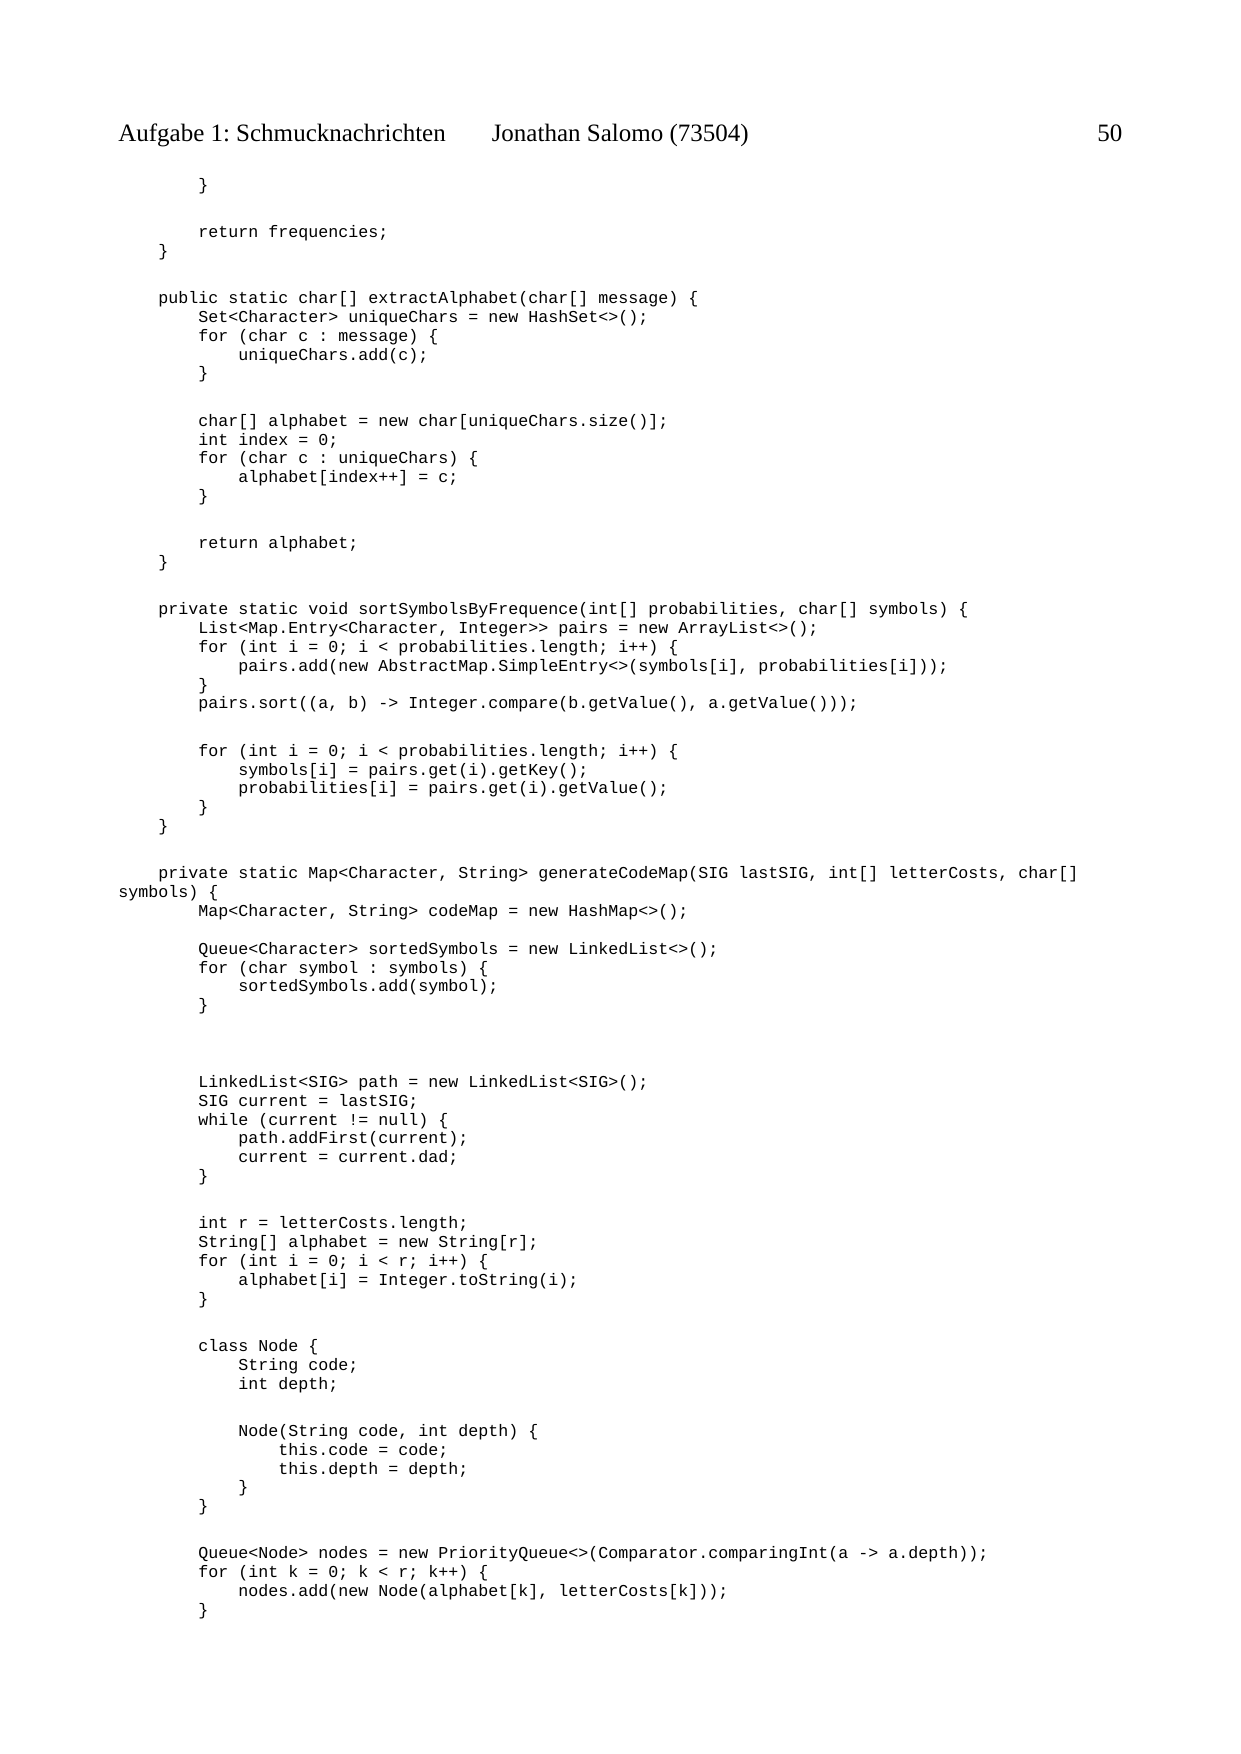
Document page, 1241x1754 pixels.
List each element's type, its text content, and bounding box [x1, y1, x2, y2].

text } [118, 242, 1122, 261]
text int index = 0; [118, 431, 1122, 450]
text } [118, 554, 1122, 572]
text } [118, 799, 1122, 818]
text char[] alphabet = new char[uniqueChars.size()]; [118, 412, 1122, 431]
text } [118, 1479, 1122, 1498]
text this.depth = depth; [118, 1460, 1122, 1479]
text } [118, 1498, 1122, 1517]
text symbols[i] = pairs.get(i).getKey(); [118, 761, 1122, 780]
text nodes.add(new Node(alphabet[k], letterCosts[k])); [118, 1583, 1122, 1602]
text String[] alphabet = new String[r]; [118, 1234, 1122, 1253]
text } [118, 365, 1122, 384]
text String code; [118, 1356, 1122, 1375]
text for (char symbol : symbols) { [118, 959, 1122, 978]
text class Node { [118, 1338, 1122, 1356]
text private static Map<Character, String> generateCodeMap(SIG lastSIG, int[] letterCosts, char[] symbols) { [118, 865, 1122, 903]
text } [118, 1290, 1122, 1309]
text while (current != null) { [118, 1111, 1122, 1130]
text sortedSymbols.add(symbol); [118, 978, 1122, 997]
text return alphabet; [118, 535, 1122, 554]
text Queue<Character> sortedSymbols = new LinkedList<>(); [118, 940, 1122, 959]
text } [118, 1602, 1122, 1621]
text pairs.add(new AbstractMap.SimpleEntry<>(symbols[i], probabilities[i])); [118, 657, 1122, 676]
text int r = letterCosts.length; [118, 1215, 1122, 1234]
text for (int i = 0; i < probabilities.length; i++) { [118, 742, 1122, 761]
text List<Map.Entry<Character, Integer>> pairs = new ArrayList<>(); [118, 620, 1122, 638]
text alphabet[index++] = c; [118, 469, 1122, 488]
text public static char[] extractAlphabet(char[] message) { [118, 289, 1122, 308]
text path.addFirst(current); [118, 1130, 1122, 1149]
text LinkedList<SIG> path = new LinkedList<SIG>(); [118, 1073, 1122, 1092]
text int depth; [118, 1375, 1122, 1394]
text SIG current = lastSIG; [118, 1092, 1122, 1111]
text return frequencies; [118, 223, 1122, 242]
text pairs.sort((a, b) -> Integer.compare(b.getValue(), a.getValue())); [118, 695, 1122, 714]
text alphabet[i] = Integer.toString(i); [118, 1272, 1122, 1290]
text Queue<Node> nodes = new PriorityQueue<>(Comparator.comparingInt(a -> a.depth)); [118, 1545, 1122, 1564]
text } [118, 676, 1122, 695]
text Set<Character> uniqueChars = new HashSet<>(); [118, 308, 1122, 327]
text Map<Character, String> codeMap = new HashMap<>(); [118, 903, 1122, 921]
text uniqueChars.add(c); [118, 346, 1122, 365]
text } [118, 997, 1122, 1016]
text for (char c : uniqueChars) { [118, 450, 1122, 469]
text for (int i = 0; i < r; i++) { [118, 1253, 1122, 1272]
text probabilities[i] = pairs.get(i).getValue(); [118, 780, 1122, 799]
text } [118, 176, 1122, 195]
text for (int i = 0; i < probabilities.length; i++) { [118, 638, 1122, 657]
text for (int k = 0; k < r; k++) { [118, 1564, 1122, 1583]
text private static void sortSymbolsByFrequence(int[] probabilities, char[] symbols) { [118, 601, 1122, 620]
text current = current.dad; [118, 1149, 1122, 1168]
text } [118, 488, 1122, 506]
text } [118, 1168, 1122, 1187]
text Node(String code, int depth) { [118, 1422, 1122, 1441]
text this.code = code; [118, 1441, 1122, 1460]
text } [118, 818, 1122, 837]
text for (char c : message) { [118, 327, 1122, 346]
